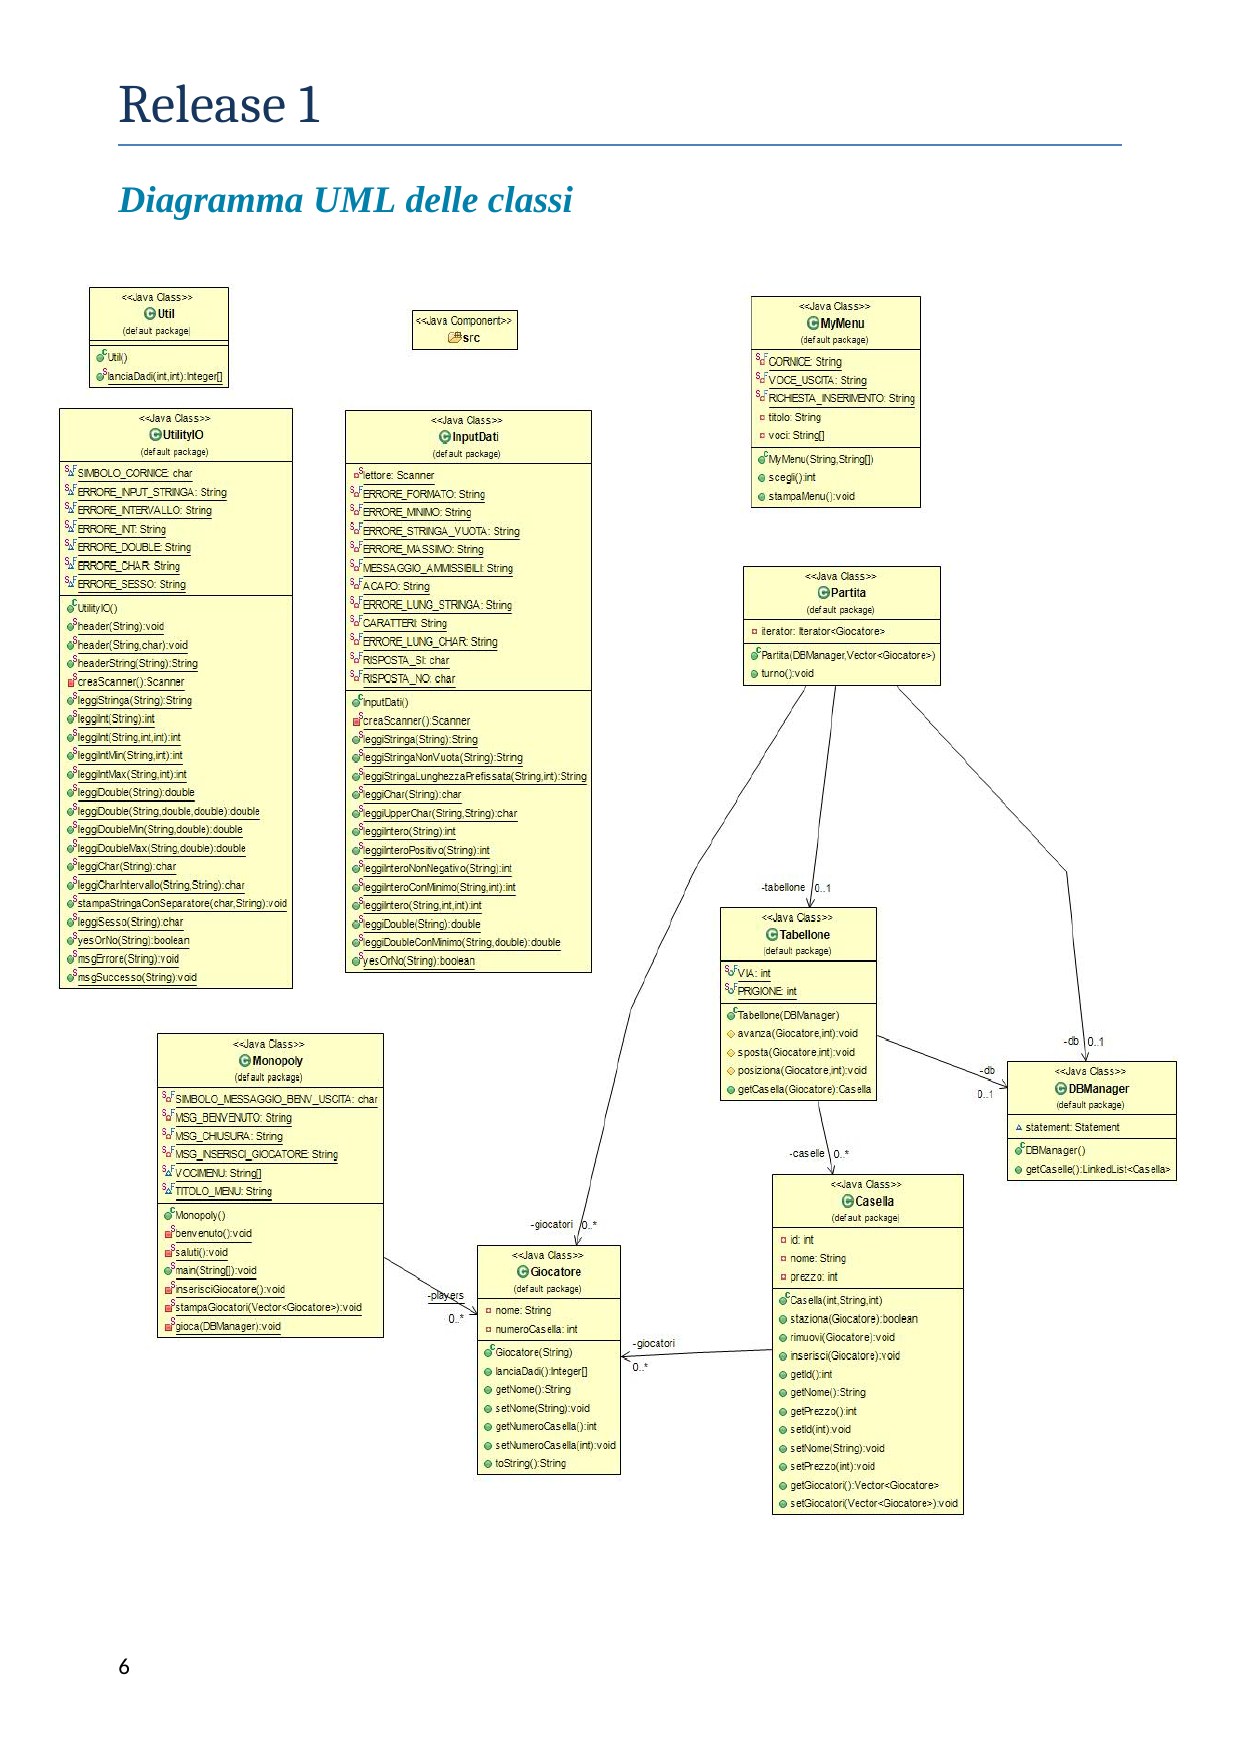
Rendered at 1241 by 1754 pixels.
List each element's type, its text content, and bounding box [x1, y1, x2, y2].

picture [56, 284, 1179, 1519]
subtitle Diagramma UML delle classi [118, 178, 1122, 221]
title Release 1 [118, 74, 1122, 144]
